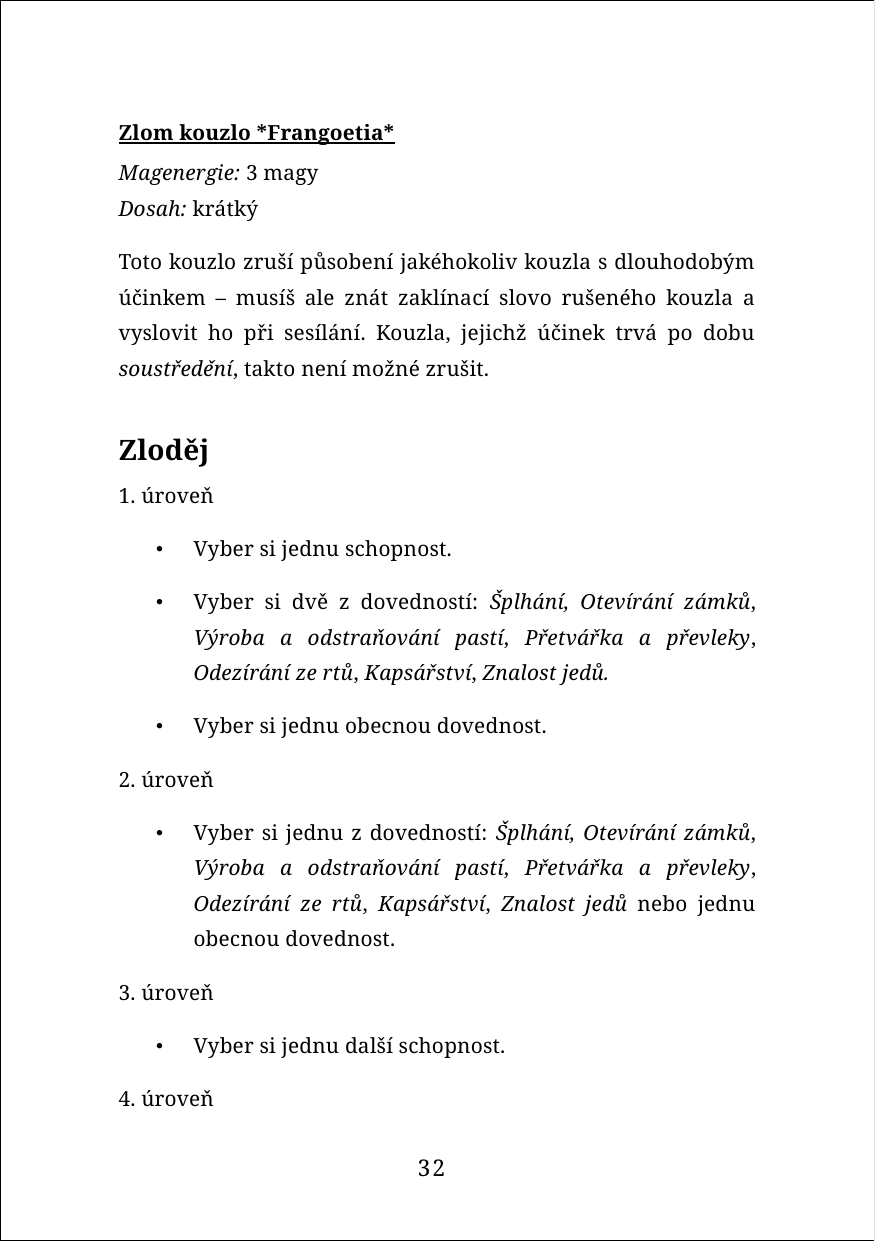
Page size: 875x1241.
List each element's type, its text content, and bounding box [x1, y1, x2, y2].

text 2. úroveň [118, 765, 756, 793]
subtitle Zloděj [118, 431, 756, 469]
text 1. úroveň [118, 481, 756, 509]
list Vyber si jednu z dovedností: Šplhání, Otevírání zámků, Výroba a odstraňování pastí, Přetvářka a převleky, Odezírání ze rtů, Kapsářství, Znalost jedů nebo jednu obecnou dovednost. [156, 818, 756, 953]
text 4. úroveň [118, 1084, 756, 1113]
list Vyber si jednu schopnost. [156, 534, 756, 562]
subtitle Zlom kouzlo *Frangoetia* [118, 118, 756, 147]
text 3. úroveň [118, 978, 756, 1006]
text Toto kouzlo zruší působení jakéhokoliv kouzla s dlouhodobým účinkem – musíš ale znát zaklínací slovo rušeného kouzla a vyslovit ho při sesílání. Kouzla, jejichž účinek trvá po dobu soustředění, takto není možné zrušit. [118, 247, 756, 382]
text Magenergie: 3 magy Dosah: krátký [118, 158, 756, 222]
list Vyber si jednu další schopnost. [156, 1031, 756, 1059]
list Vyber si jednu obecnou dovednost. [156, 711, 756, 740]
list Vyber si dvě z dovedností: Šplhání, Otevírání zámků, Výroba a odstraňování pastí, Přetvářka a převleky, Odezírání ze rtů, Kapsářství, Znalost jedů. [156, 587, 756, 687]
